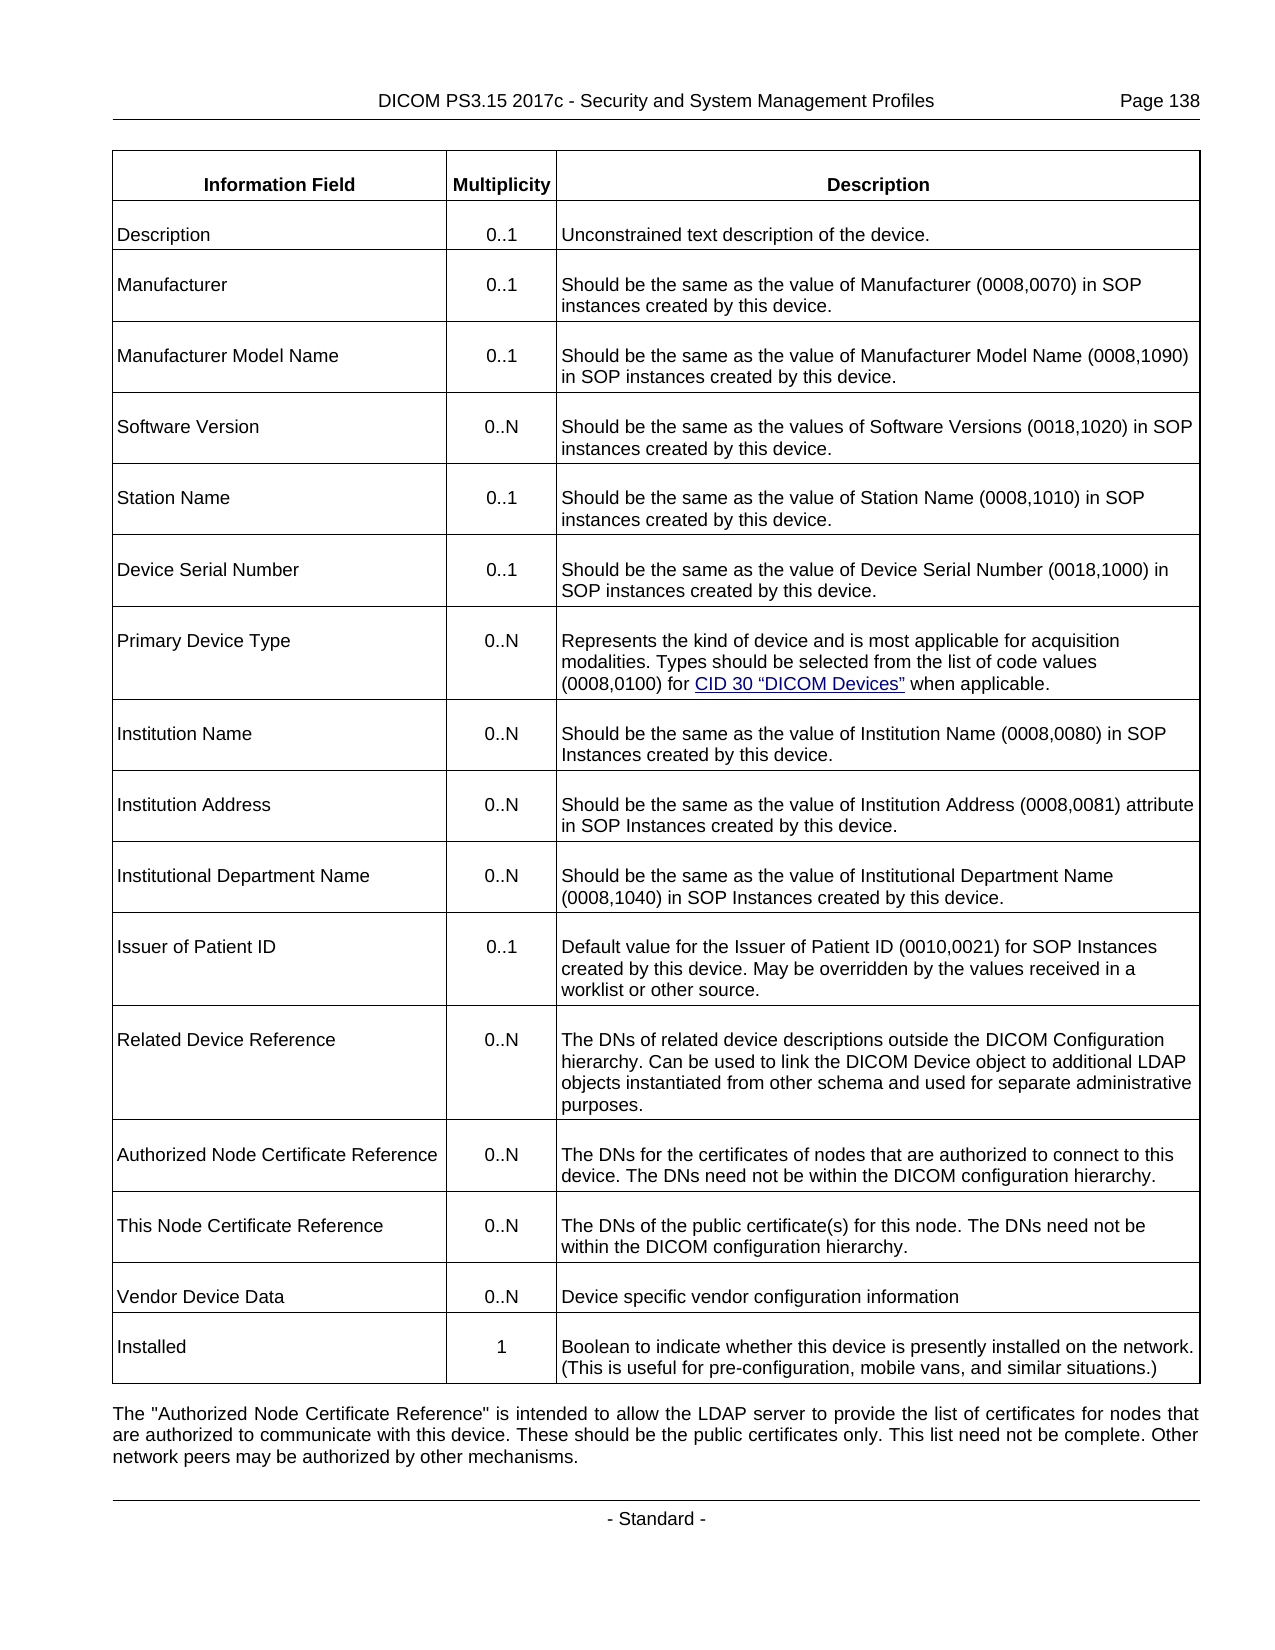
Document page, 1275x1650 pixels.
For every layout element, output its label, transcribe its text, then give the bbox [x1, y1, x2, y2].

table_cell The DNs of related device descriptions outside the DICOM Configuration hierarchy. Can be used to link the DICOM Device object to additional LDAP objects instantiated from other schema and used for separate administrative purposes. [557, 1006, 1199, 1119]
table_cell Authorized Node Certificate Reference [113, 1120, 446, 1191]
table_header Description [557, 151, 1199, 200]
table_cell 0..N [447, 700, 556, 770]
table_cell Institution Address [113, 771, 446, 841]
table_cell Institution Name [113, 700, 446, 770]
table_cell 0..1 [447, 464, 556, 534]
table_cell Description [113, 201, 446, 249]
table_cell Should be the same as the values of Software Versions (0018,1020) in SOP instances created by this device. [557, 393, 1199, 463]
table_cell 0..1 [447, 201, 556, 249]
table_cell Installed [113, 1313, 446, 1383]
table_cell Device Serial Number [113, 535, 446, 606]
table_cell Unconstrained text description of the device. [557, 201, 1199, 249]
table_cell Primary Device Type [113, 607, 446, 698]
table_cell 0..N [447, 607, 556, 698]
table_header Information Field [113, 151, 446, 200]
table_cell Should be the same as the value of Manufacturer Model Name (0008,1090) in SOP instances created by this device. [557, 322, 1199, 392]
table_cell Represents the kind of device and is most applicable for acquisition modalities. Types should be selected from the list of code values (0008,0100) for CID 30 “DICOM Devices” when applicable. [557, 607, 1199, 698]
table_cell Software Version [113, 393, 446, 463]
table_cell Manufacturer Model Name [113, 322, 446, 392]
table_cell The DNs of the public certificate(s) for this node. The DNs need not be within the DICOM configuration hierarchy. [557, 1192, 1199, 1262]
table_cell Institutional Department Name [113, 842, 446, 912]
table_cell Should be the same as the value of Institution Address (0008,0081) attribute in SOP Instances created by this device. [557, 771, 1199, 841]
table_cell 0..1 [447, 913, 556, 1005]
table_cell 0..1 [447, 250, 556, 321]
table_cell 0..N [447, 1263, 556, 1312]
table_cell 0..N [447, 393, 556, 463]
table_cell Boolean to indicate whether this device is presently installed on the network. (This is useful for pre-configuration, mobile vans, and similar situations.) [557, 1313, 1199, 1383]
table_cell 1 [447, 1313, 556, 1383]
table_cell Device specific vendor configuration information [557, 1263, 1199, 1312]
table_cell Related Device Reference [113, 1006, 446, 1119]
table_cell Should be the same as the value of Manufacturer (0008,0070) in SOP instances created by this device. [557, 250, 1199, 321]
table_cell The DNs for the certificates of nodes that are authorized to connect to this device. The DNs need not be within the DICOM configuration hierarchy. [557, 1120, 1199, 1191]
table_cell Should be the same as the value of Station Name (0008,1010) in SOP instances created by this device. [557, 464, 1199, 534]
text The "Authorized Node Certificate Reference" is intended to allow the LDAP server to provide the list of certificates for nodes that are authorized to communicate with this device. These should be the public certificates only. This list need not be complete. Other network peers may be authorized by other mechanisms. [112, 1403, 1200, 1467]
table_cell 0..N [447, 1120, 556, 1191]
table_cell Should be the same as the value of Institutional Department Name (0008,1040) in SOP Instances created by this device. [557, 842, 1199, 912]
table_header Multiplicity [447, 151, 556, 200]
table_cell Station Name [113, 464, 446, 534]
table_cell Default value for the Issuer of Patient ID (0010,0021) for SOP Instances created by this device. May be overridden by the values received in a worklist or other source. [557, 913, 1199, 1005]
table_cell 0..1 [447, 535, 556, 606]
table_cell Vendor Device Data [113, 1263, 446, 1312]
table_cell 0..N [447, 771, 556, 841]
table_cell Should be the same as the value of Institution Name (0008,0080) in SOP Instances created by this device. [557, 700, 1199, 770]
table_cell This Node Certificate Reference [113, 1192, 446, 1262]
table_cell Issuer of Patient ID [113, 913, 446, 1005]
table_cell 0..1 [447, 322, 556, 392]
table_cell 0..N [447, 1192, 556, 1262]
table_cell 0..N [447, 1006, 556, 1119]
table_cell Should be the same as the value of Device Serial Number (0018,1000) in SOP instances created by this device. [557, 535, 1199, 606]
table_cell 0..N [447, 842, 556, 912]
table_cell Manufacturer [113, 250, 446, 321]
